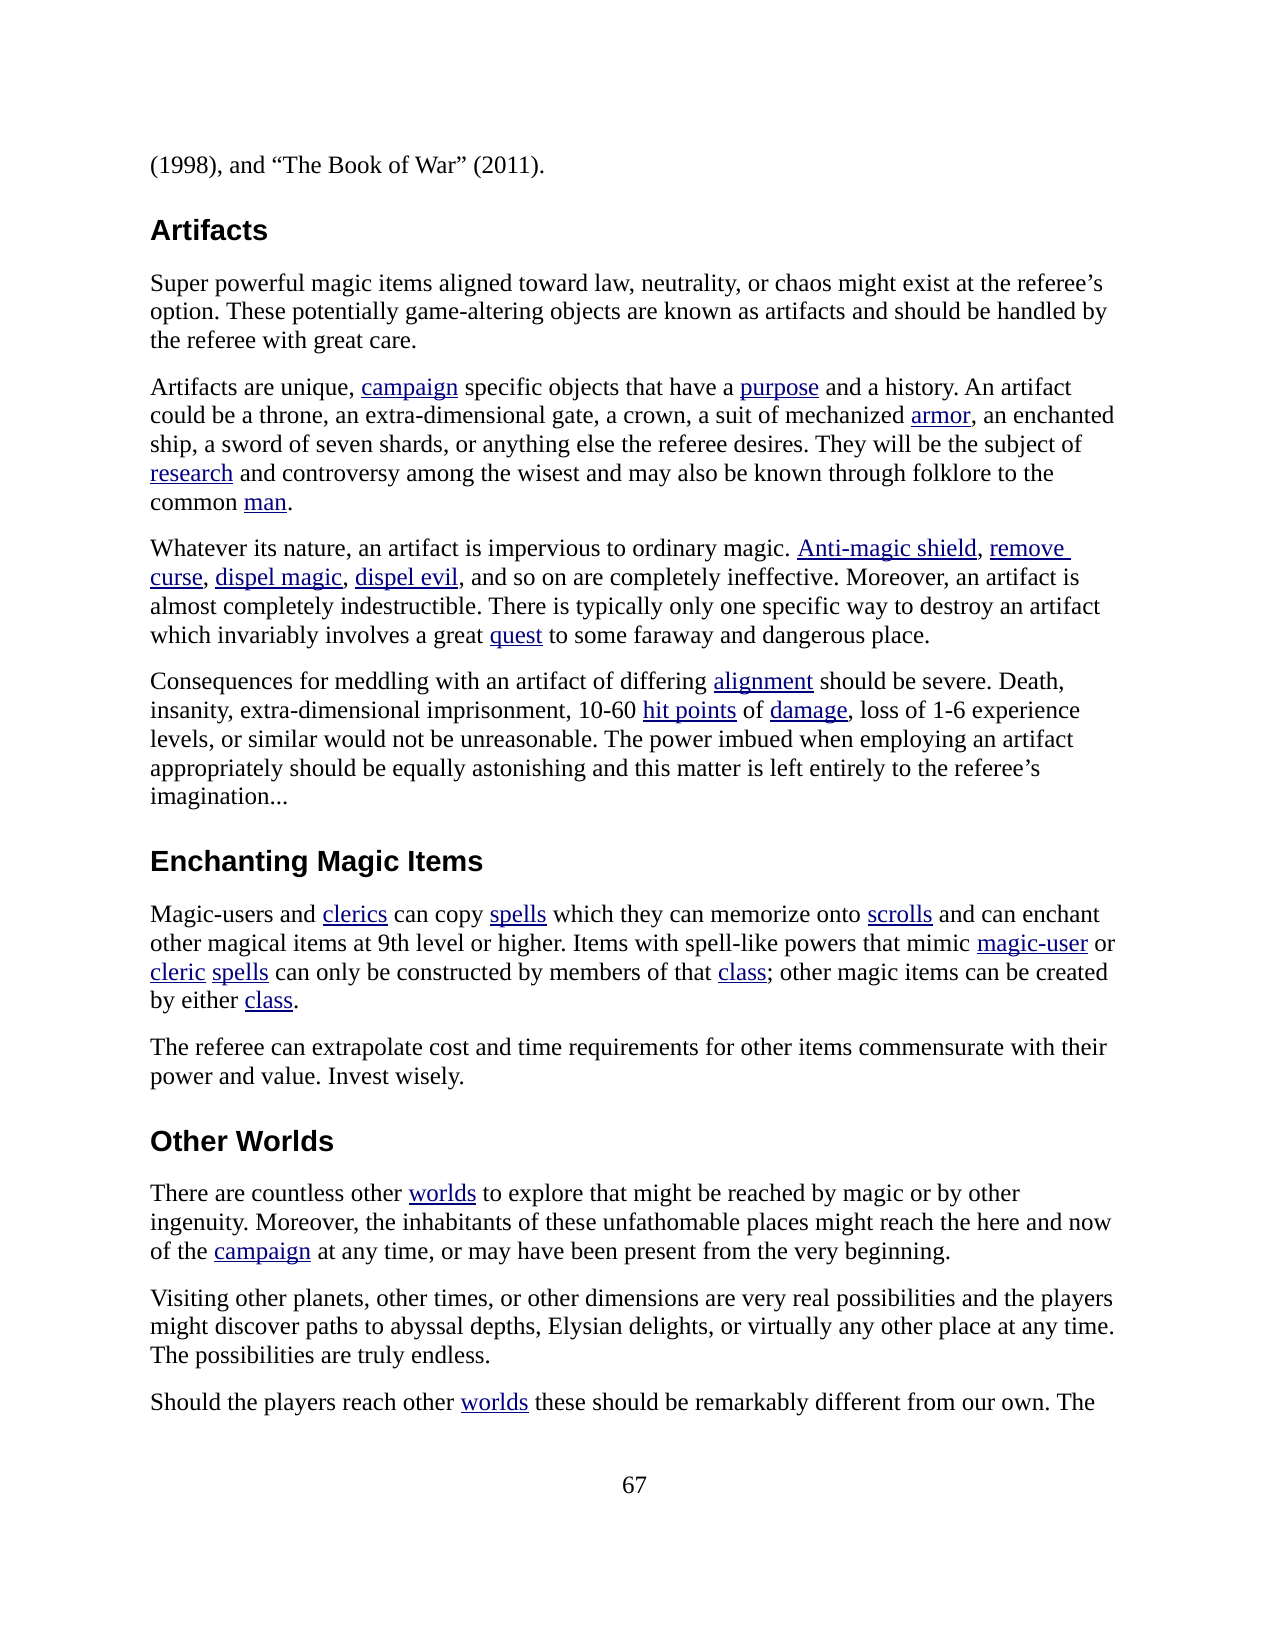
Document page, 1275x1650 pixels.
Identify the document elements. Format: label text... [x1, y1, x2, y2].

text Super powerful magic items aligned toward law, neutrality, or chaos might exist at the referee’s option. These potentially game-altering objects are known as artifacts and should be handled by the referee with great care. [150, 268, 1125, 354]
text (1998), and “The Book of War” (2011). [150, 150, 1125, 179]
subtitle Enchanting Magic Items [150, 844, 1125, 878]
text The referee can extrapolate cost and time requirements for other items commensurate with their power and value. Invest wisely. [150, 1032, 1125, 1089]
text Consequences for meddling with an artifact of differing alignment should be severe. Death, insanity, extra-dimensional imprisonment, 10-60 hit points of damage, loss of 1-6 experience levels, or similar would not be unreasonable. The power imbued when employing an artifact appropriately should be equally astonishing and this matter is left entirely to the referee’s imagination... [150, 666, 1125, 810]
text Magic-users and clerics can copy spells which they can memorize onto scrolls and can enchant other magical items at 9th level or higher. Items with spell-like powers that mimic magic-user or cleric spells can only be constructed by members of that class; other magic items can be created by either class. [150, 899, 1125, 1014]
text There are countless other worlds to explore that might be reached by magic or by other ingenuity. Moreover, the inhabitants of these unfathomable places might reach the here and now of the campaign at any time, or may have been present from the very beginning. [150, 1178, 1125, 1265]
text Artifacts are unique, campaign specific objects that have a purpose and a history. An artifact could be a throne, an extra-dimensional gate, a crown, a suit of mechanized armor, an enchanted ship, a sword of seven shards, or anything else the referee desires. They will be the subject of research and controversy among the wisest and may also be known through folklore to the common man. [150, 372, 1125, 516]
text Should the players reach other worlds these should be remarkably different from our own. The [150, 1387, 1125, 1416]
subtitle Artifacts [150, 213, 1125, 246]
text Visiting other planets, other times, or other dimensions are very real possibilities and the players might discover paths to abyssal depths, Elysian delights, or virtually any other place at any time. The possibilities are truly endless. [150, 1283, 1125, 1369]
text Whatever its nature, an artifact is impervious to ordinary magic. Anti-magic shield, remove curse, dispel magic, dispel evil, and so on are completely ineffective. Moreover, an artifact is almost completely indestructible. There is typically only one specific way to destroy an artifact which invariably involves a great quest to some faraway and dangerous place. [150, 533, 1125, 648]
subtitle Other Worlds [150, 1123, 1125, 1157]
